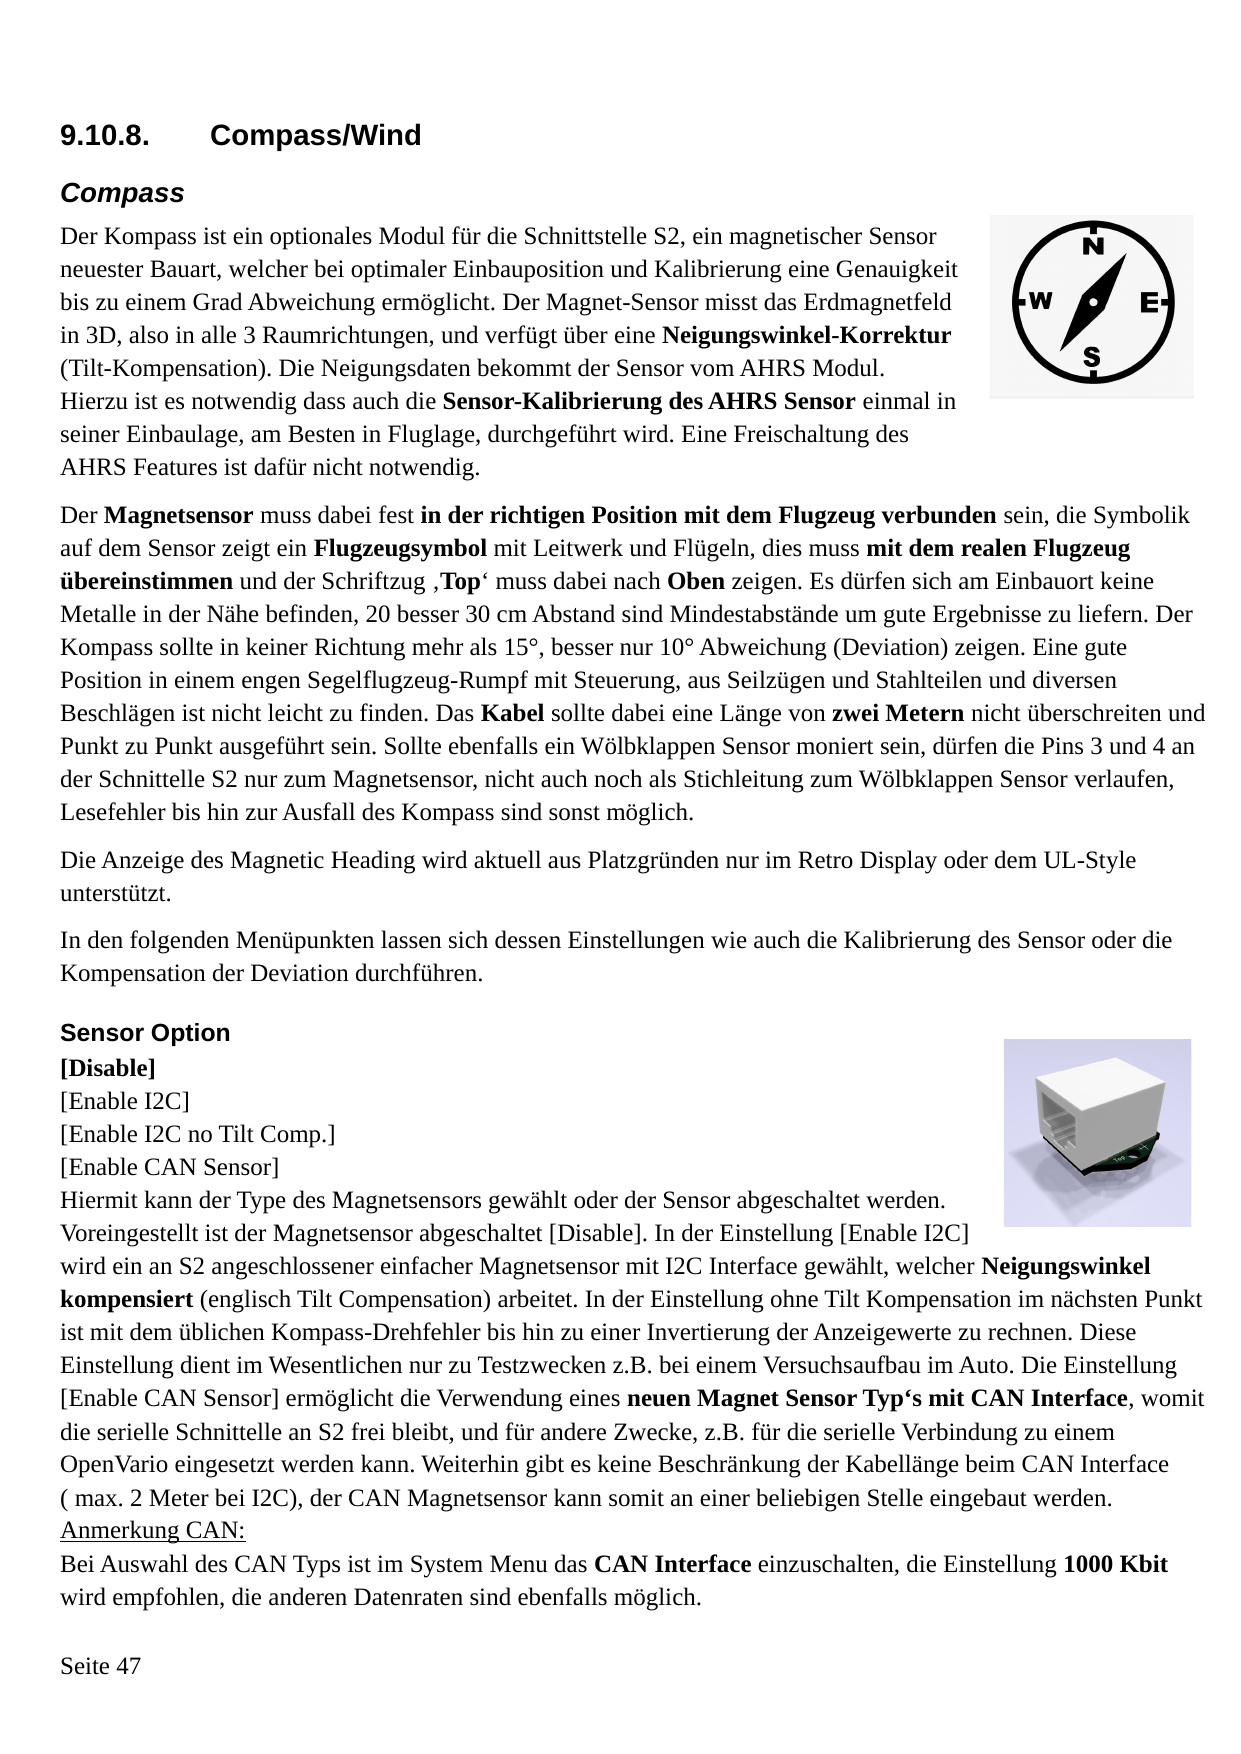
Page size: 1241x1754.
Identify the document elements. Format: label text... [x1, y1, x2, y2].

text [1192, 1053, 1207, 1082]
subtitle Sensor Option [60, 1018, 1207, 1047]
subtitle Compass/Wind [60, 118, 1207, 152]
text [Enable I2C no Tilt Comp.] [60, 1119, 1003, 1148]
text [Enable CAN Sensor] [60, 1152, 1003, 1181]
text Hiermit kann der Type des Magnetsensors gewählt oder der Sensor abgeschaltet werden. Voreingestellt ist der Magnetsensor abgeschaltet [Disable]. In der Einstellung [Enable I2C] wird ein an S2 angeschlossener einfacher Magnetsensor mit I2C Interface gewählt, welcher Neigungswinkel kompensiert (englisch Tilt Compensation) arbeitet. In der Einstellung ohne Tilt Kompensation im nächsten Punkt ist mit dem üblichen Kompass-Drehfehler bis hin zu einer Invertierung der Anzeigewerte zu rechnen. Diese Einstellung dient im Wesentlichen nur zu Testzwecken z.B. bei einem Versuchsaufbau im Auto. Die Einstellung [Enable CAN Sensor] ermöglicht die Verwendung eines neuen Magnet Sensor Typ‘s mit CAN Interface, womit die serielle Schnittelle an S2 frei bleibt, und für andere Zwecke, z.B. für die serielle Verbindung zu einem OpenVario eingesetzt werden kann. Weiterhin gibt es keine Beschränkung der Kabellänge beim CAN Interface ( max. 2 Meter bei I2C), der CAN Magnetsensor kann somit an einer beliebigen Stelle eingebaut werden. [60, 1185, 1207, 1511]
picture [989, 215, 1194, 399]
text [1192, 1152, 1207, 1181]
text Anmerkung CAN: [60, 1516, 1207, 1544]
text Der Kompass ist ein optionales Modul für die Schnittstelle S2, ein magnetischer Sensor neuester Bauart, welcher bei optimaler Einbauposition und Kalibrierung eine Genauigkeit bis zu einem Grad Abweichung ermöglicht. Der Magnet-Sensor misst das Erdmagnetfeld in 3D, also in alle 3 Raumrichtungen, und verfügt über eine Neigungswinkel-Korrektur (Tilt-Kompensation). Die Neigungsdaten bekommt der Sensor vom AHRS Modul. Hierzu ist es notwendig dass auch die Sensor-Kalibrierung des AHRS Sensor einmal in seiner Einbaulage, am Besten in Fluglage, durchgeführt wird. Eine Freischaltung des AHRS Features ist dafür nicht notwendig. [60, 221, 1207, 481]
text In den folgenden Menüpunkten lassen sich dessen Einstellungen wie auch die Kalibrierung des Sensor oder die Kompensation der Deviation durchführen. [60, 925, 1207, 987]
text Die Anzeige des Magnetic Heading wird aktuell aus Platzgründen nur im Retro Display oder dem UL-Style unterstützt. [60, 845, 1207, 907]
picture [1003, 1039, 1192, 1227]
subtitle Compass [60, 177, 1207, 209]
text Der Magnetsensor muss dabei fest in der richtigen Position mit dem Flugzeug verbunden sein, die Symbolik auf dem Sensor zeigt ein Flugzeugsymbol mit Leitwerk und Flügeln, dies muss mit dem realen Flugzeug übereinstimmen und der Schriftzug ‚Top‘ muss dabei nach Oben zeigen. Es dürfen sich am Einbauort keine Metalle in der Nähe befinden, 20 besser 30 cm Abstand sind Mindestabstände um gute Ergebnisse zu liefern. Der Kompass sollte in keiner Richtung mehr als 15°, besser nur 10° Abweichung (Deviation) zeigen. Eine gute Position in einem engen Segelflugzeug-Rumpf mit Steuerung, aus Seilzügen und Stahlteilen und diversen Beschlägen ist nicht leicht zu finden. Das Kabel sollte dabei eine Länge von zwei Metern nicht überschreiten und Punkt zu Punkt ausgeführt sein. Sollte ebenfalls ein Wölbklappen Sensor moniert sein, dürfen die Pins 3 und 4 an der Schnittelle S2 nur zum Magnetsensor, nicht auch noch als Stichleitung zum Wölbklappen Sensor verlaufen, Lesefehler bis hin zur Ausfall des Kompass sind sonst möglich. [60, 500, 1207, 826]
text [Disable] [60, 1053, 1003, 1082]
text Bei Auswahl des CAN Typs ist im System Menu das CAN Interface einzuschalten, die Einstellung 1000 Kbit wird empfohlen, die anderen Datenraten sind ebenfalls möglich. [60, 1549, 1207, 1610]
text [1192, 1086, 1207, 1115]
text [Enable I2C] [60, 1086, 1003, 1115]
